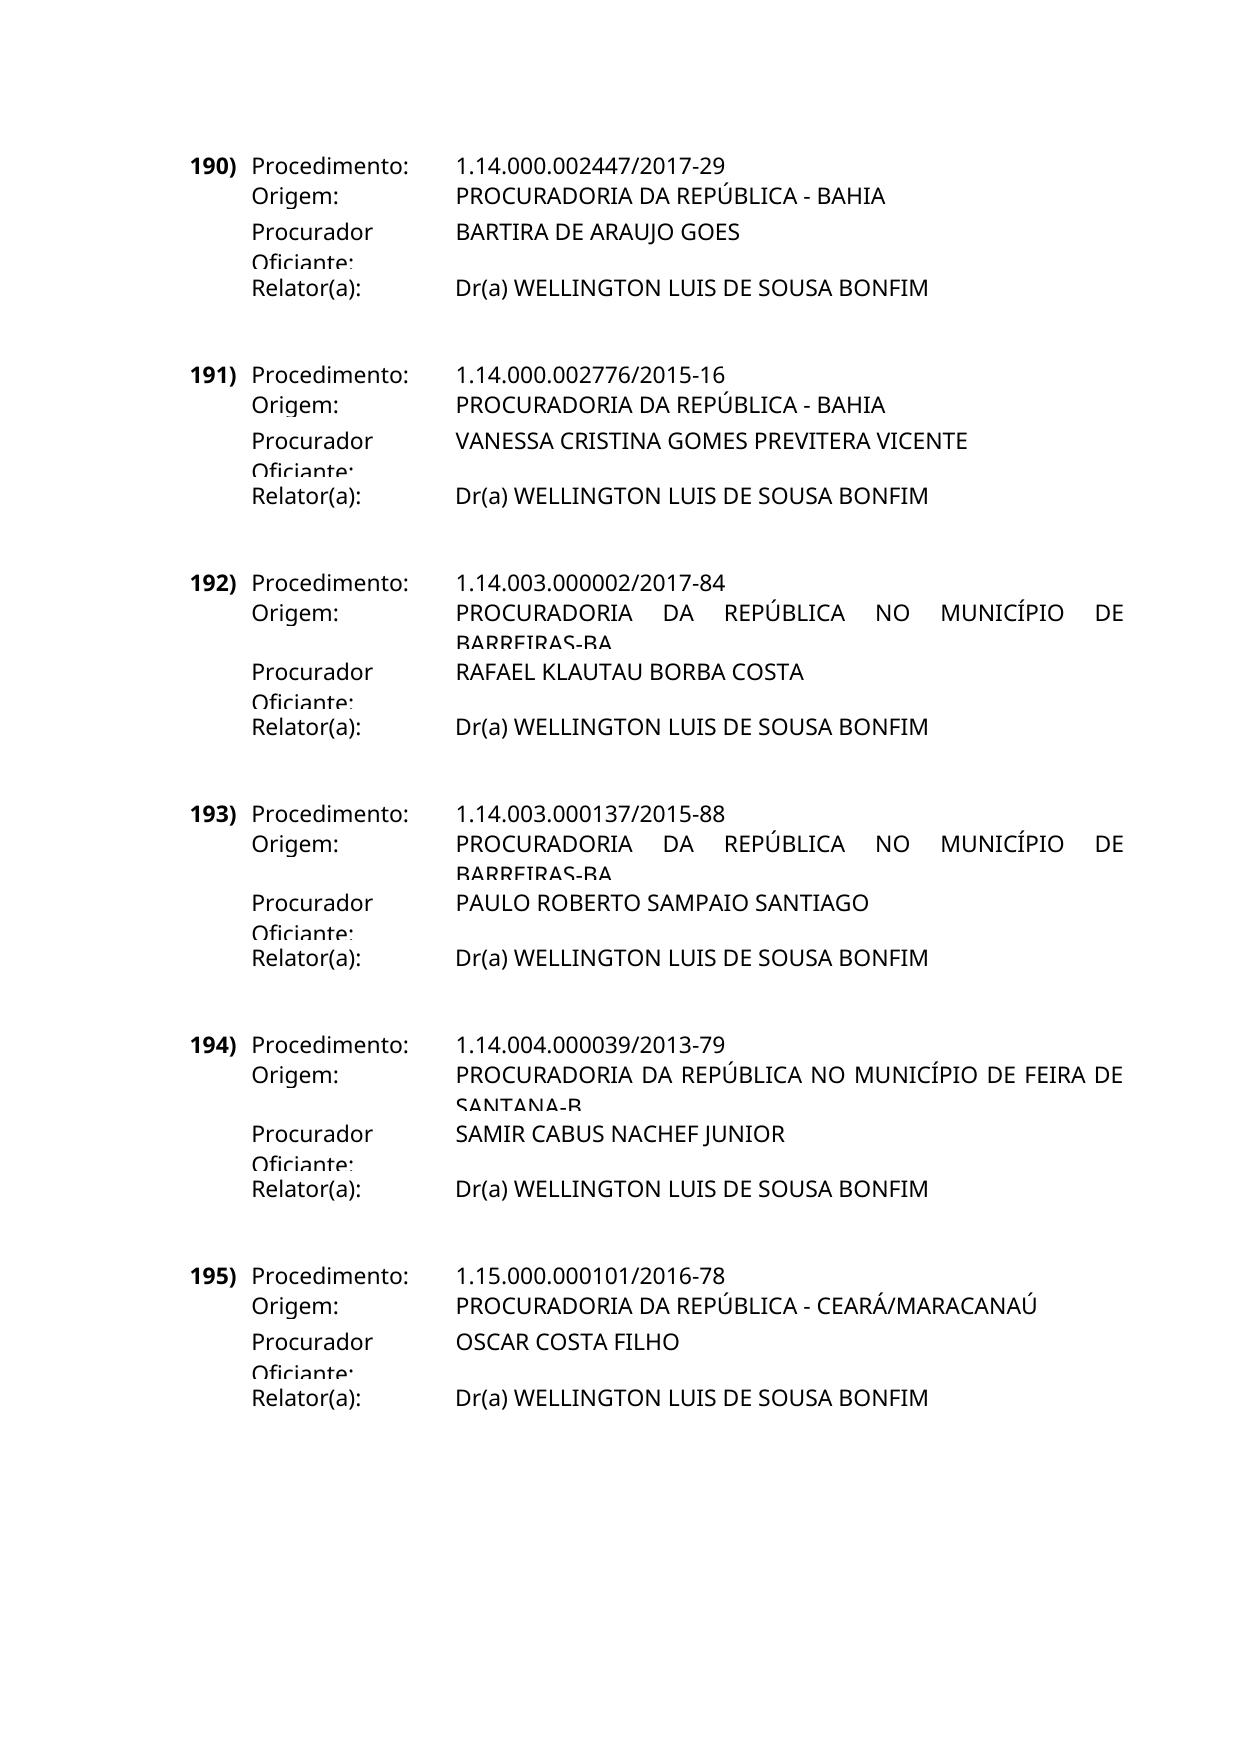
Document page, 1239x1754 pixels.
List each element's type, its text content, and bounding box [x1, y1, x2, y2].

table_cell Procedimento: [251, 359, 455, 387]
table_cell [189, 272, 251, 302]
table_cell Procurador Oficiante: [251, 425, 455, 477]
table_cell [0, 1088, 189, 1110]
table_cell [1125, 302, 1239, 358]
table_cell [189, 1110, 251, 1118]
table_cell [455, 209, 1124, 216]
table_cell [189, 1319, 251, 1326]
table_cell [1125, 879, 1239, 887]
table_cell [455, 510, 1124, 567]
table_cell [189, 1290, 251, 1319]
table_cell [189, 741, 251, 798]
table_cell PROCURADORIA DA REPÚBLICA NO MUNICÍPIO DE FEIRA DE SANTANA-B [455, 1059, 1124, 1110]
table_cell PROCURADORIA DA REPÚBLICA - CEARÁ/MARACANAÚ [455, 1290, 1124, 1319]
table_cell 1.14.000.002776/2015-16 [455, 359, 1124, 387]
table_cell [0, 597, 189, 626]
table_cell [251, 480, 1124, 510]
table_cell [0, 741, 189, 798]
table_cell PROCURADORIA DA REPÚBLICA - BAHIA [455, 180, 1124, 208]
table_cell Procurador Oficiante: [251, 216, 455, 268]
table_cell [251, 857, 455, 879]
table_cell [189, 857, 251, 879]
table_cell [0, 626, 189, 648]
table_cell [455, 302, 1124, 358]
table_cell [189, 209, 251, 216]
table_cell [251, 711, 1124, 741]
table_cell PROCURADORIA DA REPÚBLICA - BAHIA [455, 389, 1124, 417]
table_cell [1125, 1173, 1239, 1203]
table_cell [1125, 425, 1239, 476]
table_cell [0, 389, 189, 417]
table_cell [189, 648, 251, 656]
table_cell [189, 942, 251, 972]
table_cell 195) [189, 1260, 251, 1289]
table_header [251, 0, 455, 150]
table_header Dr(a) WELLINGTON LUIS DE SOUSA BONFIM [455, 942, 1122, 971]
table_cell [251, 302, 455, 358]
table_cell [1125, 648, 1239, 656]
table_cell [251, 417, 455, 424]
table_cell [0, 879, 189, 887]
table_cell [251, 510, 455, 567]
table_cell [1125, 272, 1239, 302]
table_cell [189, 425, 251, 476]
table_cell [189, 626, 251, 648]
table_cell [1125, 828, 1239, 857]
table_cell Procurador Oficiante: [251, 656, 455, 708]
table_cell [251, 1382, 1124, 1412]
table_cell [1125, 1203, 1239, 1260]
table_cell [0, 1059, 189, 1088]
table_cell BARTIRA DE ARAUJO GOES [455, 216, 1124, 267]
table_cell 1.14.003.000002/2017-84 [455, 567, 1124, 596]
table_cell Procurador Oficiante: [251, 887, 455, 939]
table_cell [251, 1173, 1124, 1203]
table_cell [189, 417, 251, 424]
table_cell [0, 1260, 189, 1289]
table_cell [189, 1088, 251, 1110]
table_cell 1.14.004.000039/2013-79 [455, 1029, 1124, 1058]
table_cell Origem: [251, 597, 455, 626]
table_cell [189, 1326, 251, 1377]
table_header Dr(a) WELLINGTON LUIS DE SOUSA BONFIM [455, 1382, 1122, 1410]
table_cell Procurador Oficiante: [251, 1118, 455, 1170]
table_cell [0, 567, 189, 596]
table_cell [0, 1382, 189, 1412]
table_cell 191) [189, 359, 251, 387]
table_cell [1125, 626, 1239, 648]
table_cell [1125, 656, 1239, 707]
table_cell [0, 1118, 189, 1169]
table_cell Procedimento: [251, 150, 455, 178]
table_cell [1125, 597, 1239, 626]
table_cell [251, 1203, 455, 1260]
table_cell [0, 209, 189, 216]
table_header Dr(a) WELLINGTON LUIS DE SOUSA BONFIM [455, 1173, 1122, 1202]
table_cell PROCURADORIA DA REPÚBLICA NO MUNICÍPIO DE BARREIRAS-BA [455, 828, 1124, 879]
table_cell PROCURADORIA DA REPÚBLICA NO MUNICÍPIO DE BARREIRAS-BA [455, 597, 1124, 648]
table_cell [1125, 857, 1239, 879]
table_cell [1125, 1110, 1239, 1118]
table_cell [1125, 741, 1239, 798]
table_cell [1125, 1118, 1239, 1169]
table_header Dr(a) WELLINGTON LUIS DE SOUSA BONFIM [455, 480, 1122, 509]
table_header Dr(a) WELLINGTON LUIS DE SOUSA BONFIM [455, 272, 1122, 300]
table_cell [0, 857, 189, 879]
table_cell Origem: [251, 1059, 455, 1088]
table_cell [455, 417, 1124, 424]
table_cell [0, 359, 189, 387]
table_cell [251, 741, 455, 798]
table_cell 1.14.000.002447/2017-29 [455, 150, 1124, 178]
table_cell [1125, 510, 1239, 567]
table_cell Procedimento: [251, 567, 455, 596]
table_cell [0, 417, 189, 424]
table_header Relator(a): [251, 1382, 455, 1410]
table_cell [189, 828, 251, 857]
table_cell [0, 1110, 189, 1118]
table_cell [455, 1319, 1124, 1326]
table_cell [455, 879, 1124, 887]
table_cell 194) [189, 1029, 251, 1058]
table_cell [189, 887, 251, 938]
table_cell [0, 425, 189, 476]
table_header [1125, 0, 1239, 150]
table_cell [1125, 389, 1239, 417]
table_cell [0, 1326, 189, 1377]
table_header Relator(a): [251, 272, 455, 300]
table_header Dr(a) WELLINGTON LUIS DE SOUSA BONFIM [455, 711, 1122, 740]
table_cell [189, 510, 251, 567]
table_cell [0, 272, 189, 302]
table_cell [0, 480, 189, 510]
table_header Relator(a): [251, 942, 455, 971]
table_cell [0, 510, 189, 567]
table_cell [1125, 209, 1239, 216]
table_header [189, 0, 251, 150]
table_cell [1125, 798, 1239, 827]
table_cell PAULO ROBERTO SAMPAIO SANTIAGO [455, 887, 1124, 938]
table_cell [1125, 480, 1239, 510]
table_cell [251, 1088, 455, 1110]
table_cell [189, 656, 251, 707]
table_cell [189, 879, 251, 887]
table_cell Procedimento: [251, 1260, 455, 1289]
table_cell [455, 1203, 1124, 1260]
table_cell [0, 972, 189, 1029]
table_cell [1125, 711, 1239, 741]
table_cell Origem: [251, 389, 455, 417]
table_header Relator(a): [251, 1173, 455, 1202]
table_cell [0, 798, 189, 827]
table_cell [189, 972, 251, 1029]
table_cell [189, 1173, 251, 1203]
table_cell [251, 626, 455, 648]
table_cell [1125, 567, 1239, 596]
table_cell [1125, 1319, 1239, 1326]
table_cell [1125, 887, 1239, 938]
table_cell 1.15.000.000101/2016-78 [455, 1260, 1124, 1289]
table_cell 193) [189, 798, 251, 827]
table_cell 190) [189, 150, 251, 178]
table_cell [1125, 1290, 1239, 1319]
table_header Relator(a): [251, 480, 455, 509]
table_cell [1125, 359, 1239, 387]
table_cell [1125, 942, 1239, 972]
table_cell [251, 1110, 455, 1118]
table_cell 192) [189, 567, 251, 596]
table_cell [0, 1173, 189, 1203]
table_cell [189, 597, 251, 626]
table_cell Origem: [251, 180, 455, 208]
table_cell [189, 389, 251, 417]
table_cell [0, 656, 189, 707]
table_header Relator(a): [251, 711, 455, 740]
table_cell OSCAR COSTA FILHO [455, 1326, 1124, 1377]
table_cell SAMIR CABUS NACHEF JUNIOR [455, 1118, 1124, 1169]
table_cell [189, 1203, 251, 1260]
table_cell [1125, 216, 1239, 267]
table_cell [0, 216, 189, 267]
table_cell Procurador Oficiante: [251, 1326, 455, 1379]
table_cell [455, 648, 1124, 656]
table_cell [189, 1118, 251, 1169]
table_cell [189, 1382, 251, 1412]
table_cell [189, 711, 251, 741]
table_cell Origem: [251, 828, 455, 857]
table_cell [0, 711, 189, 741]
table_header [0, 0, 189, 150]
table_cell [251, 972, 455, 1029]
table_cell [189, 216, 251, 267]
table_cell VANESSA CRISTINA GOMES PREVITERA VICENTE [455, 425, 1124, 476]
table_cell [251, 209, 455, 216]
table_cell [0, 648, 189, 656]
table_cell Procedimento: [251, 798, 455, 827]
table_cell [1125, 150, 1239, 178]
table_cell [1125, 1260, 1239, 1289]
table_cell [455, 741, 1124, 798]
table_cell RAFAEL KLAUTAU BORBA COSTA [455, 656, 1124, 707]
table_cell [0, 1029, 189, 1058]
table_cell [0, 180, 189, 208]
table_cell [189, 302, 251, 358]
table_cell [455, 972, 1124, 1029]
table_cell [1125, 1029, 1239, 1058]
table_cell Procedimento: [251, 1029, 455, 1058]
table_cell [251, 879, 455, 887]
table_cell [1125, 180, 1239, 208]
table_cell [1125, 1088, 1239, 1110]
table_cell [0, 1203, 189, 1260]
table_cell [189, 180, 251, 208]
table_cell [0, 1290, 189, 1319]
table_cell 1.14.003.000137/2015-88 [455, 798, 1124, 827]
table_cell [251, 942, 1124, 972]
table_cell [1125, 1059, 1239, 1088]
table_cell [0, 887, 189, 938]
table_cell [0, 942, 189, 972]
table_cell [189, 480, 251, 510]
table_cell [0, 302, 189, 358]
table_cell [1125, 417, 1239, 424]
table_cell Origem: [251, 1290, 455, 1319]
table_cell [0, 1319, 189, 1326]
table_cell [189, 1059, 251, 1088]
table_cell [455, 1110, 1124, 1118]
table_cell [251, 648, 455, 656]
table_cell [0, 828, 189, 857]
table_cell [1125, 1382, 1239, 1412]
table_cell [0, 150, 189, 178]
table_cell [1125, 1326, 1239, 1377]
table_cell [1125, 972, 1239, 1029]
table_cell [251, 1319, 455, 1326]
table_header [455, 0, 1124, 150]
